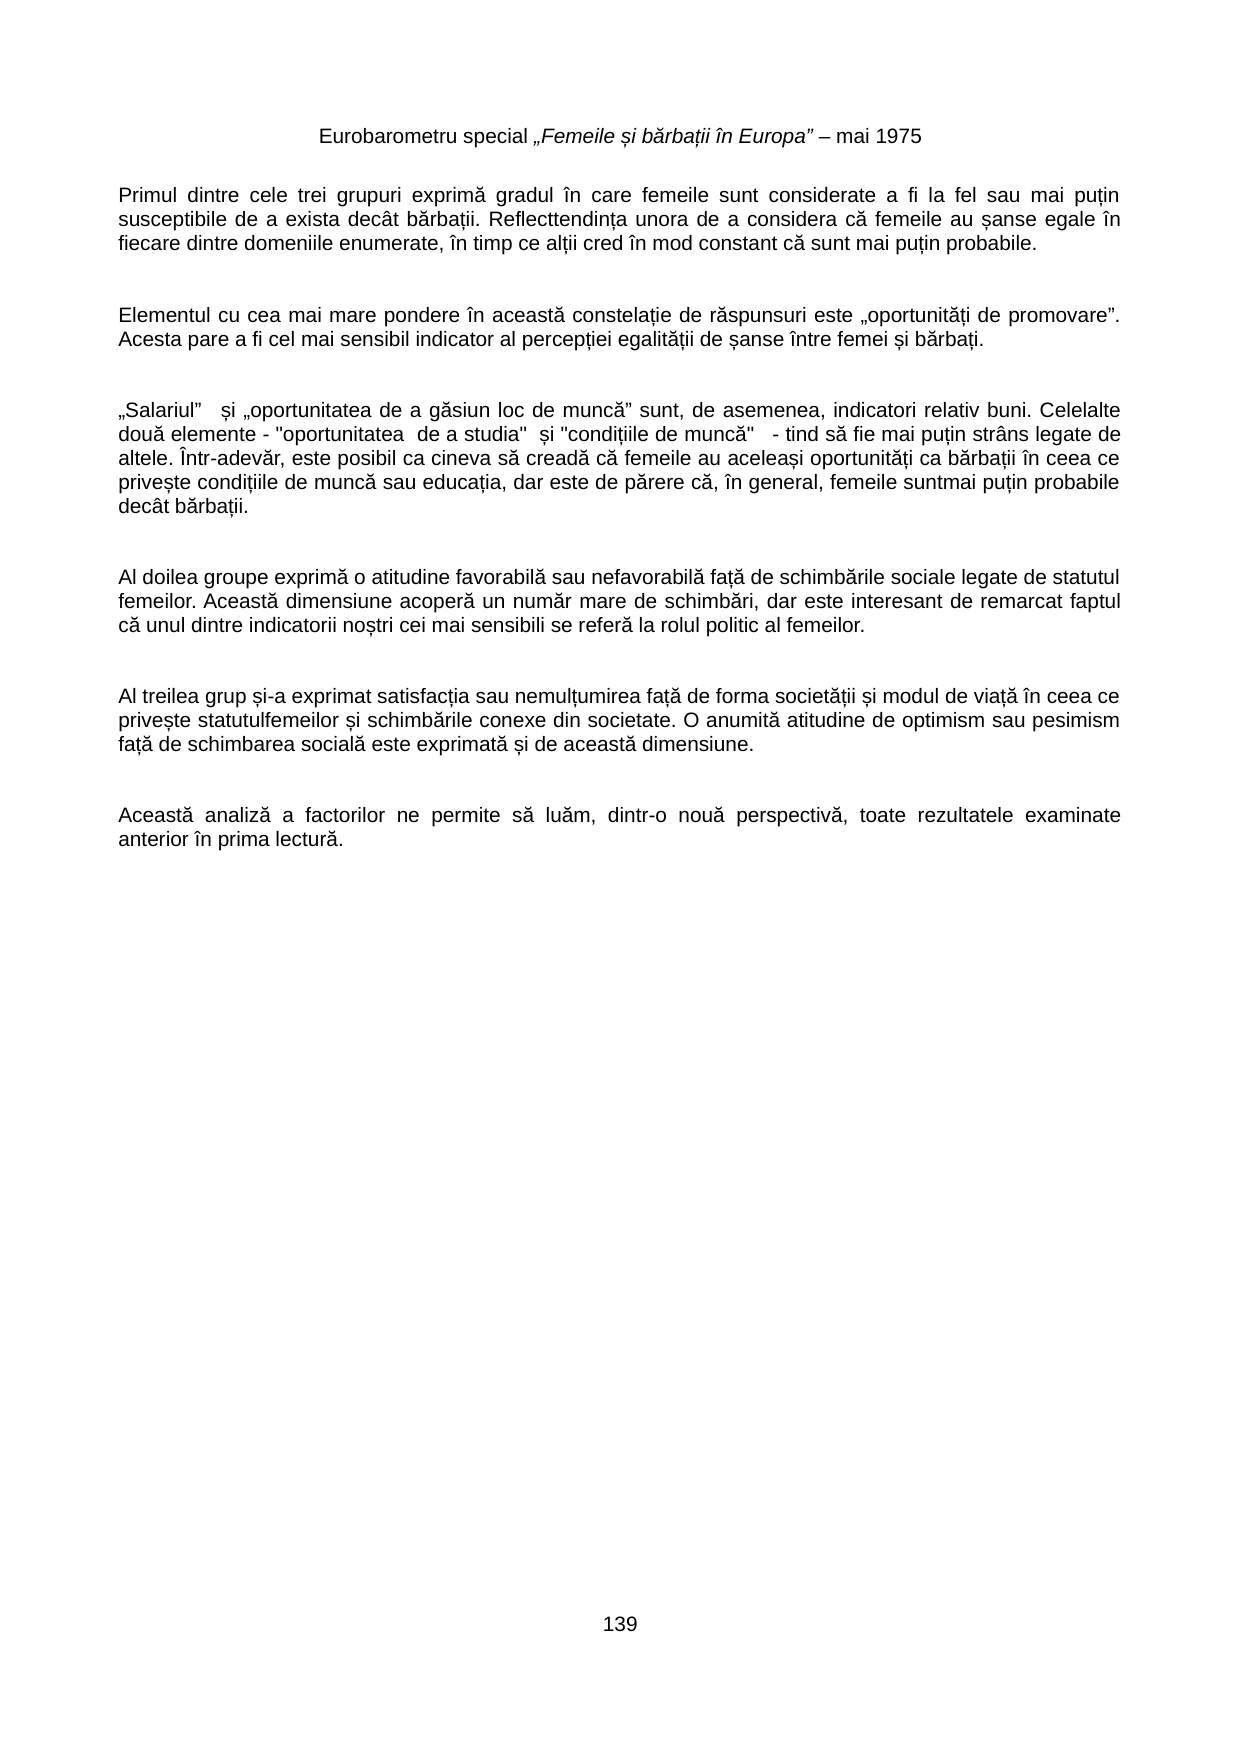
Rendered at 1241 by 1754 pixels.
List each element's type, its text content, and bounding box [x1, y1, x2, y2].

text Această analiză a factorilor ne permite să luăm, dintr-o nouă perspectivă, toate rezultatele examinate anterior în prima lectură. [118, 803, 1122, 851]
text Primul dintre cele trei grupuri exprimă gradul în care femeile sunt considerate a fi la fel sau mai puțin susceptibile de a exista decât bărbații. Reflecttendința unora de a considera că femeile au șanse egale în fiecare dintre domeniile enumerate, în timp ce alții cred în mod constant că sunt mai puțin probabile. [118, 183, 1122, 255]
text Al doilea groupe exprimă o atitudine favorabilă sau nefavorabilă față de schimbările sociale legate de statutul femeilor. Această dimensiune acoperă un număr mare de schimbări, dar este interesant de remarcat faptul că unul dintre indicatorii noștri cei mai sensibili se referă la rolul politic al femeilor. [118, 565, 1122, 637]
text „Salariul” și „oportunitatea de a găsiun loc de muncă” sunt, de asemenea, indicatori relativ buni. Celelalte două elemente - "oportunitatea de a studia" și "condițiile de muncă" - tind să fie mai puțin strâns legate de altele. Într-adevăr, este posibil ca cineva să creadă că femeile au aceleași oportunități ca bărbații în ceea ce privește condițiile de muncă sau educația, dar este de părere că, în general, femeile suntmai puțin probabile decât bărbații. [118, 398, 1122, 517]
text Elementul cu cea mai mare pondere în această constelație de răspunsuri este „oportunități de promovare”. Acesta pare a fi cel mai sensibil indicator al percepției egalității de șanse între femei și bărbați. [118, 302, 1122, 350]
text Al treilea grup și-a exprimat satisfacția sau nemulțumirea față de forma societății și modul de viață în ceea ce privește statutulfemeilor și schimbările conexe din societate. O anumită atitudine de optimism sau pesimism față de schimbarea socială este exprimată și de această dimensiune. [118, 684, 1122, 756]
